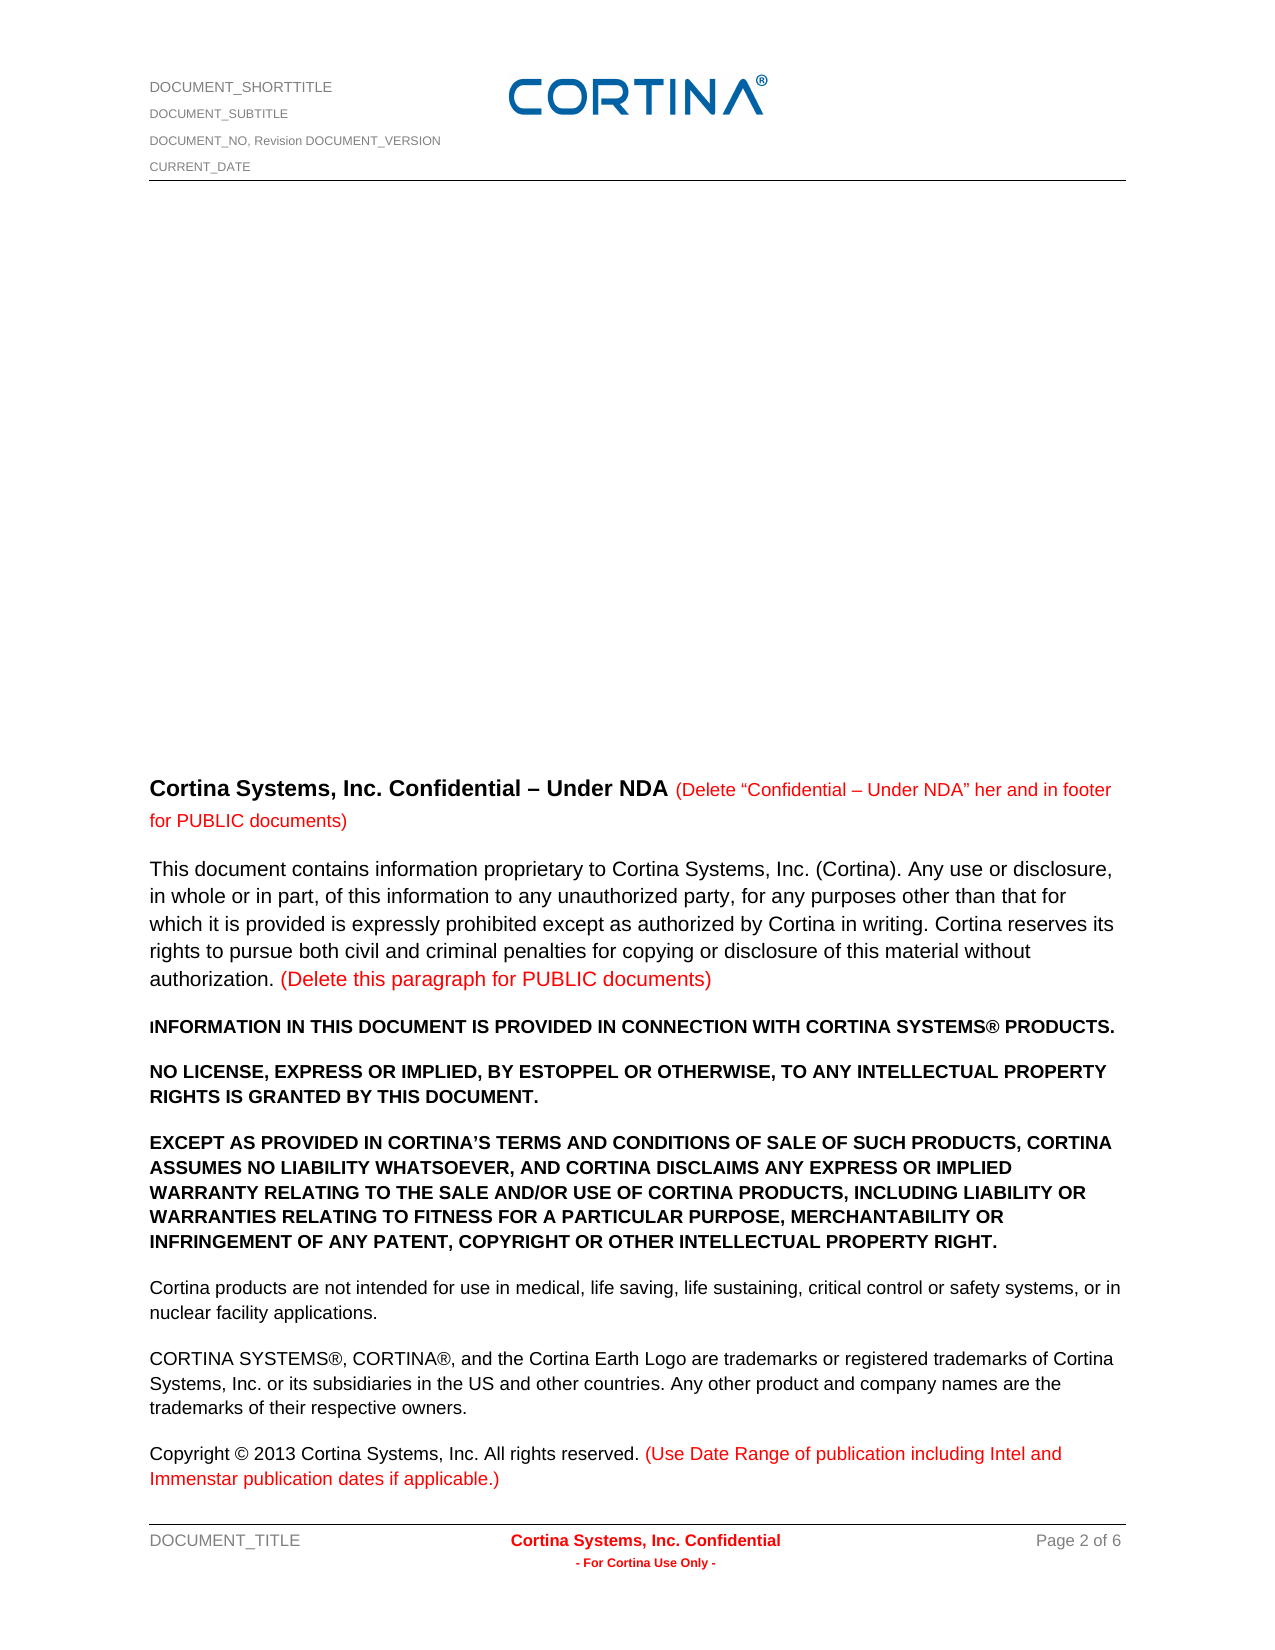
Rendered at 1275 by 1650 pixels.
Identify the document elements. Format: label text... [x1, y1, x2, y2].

text This document contains information proprietary to Cortina Systems, Inc. (Cortina). Any use or disclosure, in whole or in part, of this information to any unauthorized party, for any purposes other than that for which it is provided is expressly prohibited except as authorized by Cortina in writing. Cortina reserves its rights to pursue both civil and criminal penalties for copying or disclosure of this material without authorization. (Delete this paragraph for PUBLIC documents) [149, 857, 1126, 991]
text CORTINA SYSTEMS®, CORTINA®, and the Cortina Earth Logo are trademarks or registered trademarks of Cortina Systems, Inc. or its subsidiaries in the US and other countries. Any other product and company names are the trademarks of their respective owners. [149, 1347, 1126, 1419]
text NO LICENSE, EXPRESS OR IMPLIED, BY ESTOPPEL OR OTHERWISE, TO ANY INTELLECTUAL PROPERTY RIGHTS IS GRANTED BY THIS DOCUMENT. [149, 1061, 1126, 1108]
picture [507, 72, 771, 118]
text Cortina products are not intended for use in medical, life saving, life sustaining, critical control or safety systems, or in nuclear facility applications. [149, 1277, 1126, 1323]
text INFORMATION IN THIS DOCUMENT IS PROVIDED IN CONNECTION WITH CORTINA SYSTEMS® PRODUCTS. [149, 1015, 1126, 1037]
text EXCEPT AS PROVIDED IN CORTINA’S TERMS AND CONDITIONS OF SALE OF SUCH PRODUCTS, CORTINA ASSUMES NO LIABILITY WHATSOEVER, AND CORTINA DISCLAIMS ANY EXPRESS OR IMPLIED WARRANTY RELATING TO THE SALE AND/OR USE OF CORTINA PRODUCTS, INCLUDING LIABILITY OR WARRANTIES RELATING TO FITNESS FOR A PARTICULAR PURPOSE, MERCHANTABILITY OR INFRINGEMENT OF ANY PATENT, COPYRIGHT OR OTHER INTELLECTUAL PROPERTY RIGHT. [149, 1132, 1126, 1253]
text Cortina Systems, Inc. Confidential – Under NDA (Delete “Confidential – Under NDA” her and in footer for PUBLIC documents) [149, 775, 1126, 832]
text Copyright © 2013 Cortina Systems, Inc. All rights reserved. (Use Date Range of publication including Intel and Immenstar publication dates if applicable.) [149, 1443, 1126, 1489]
